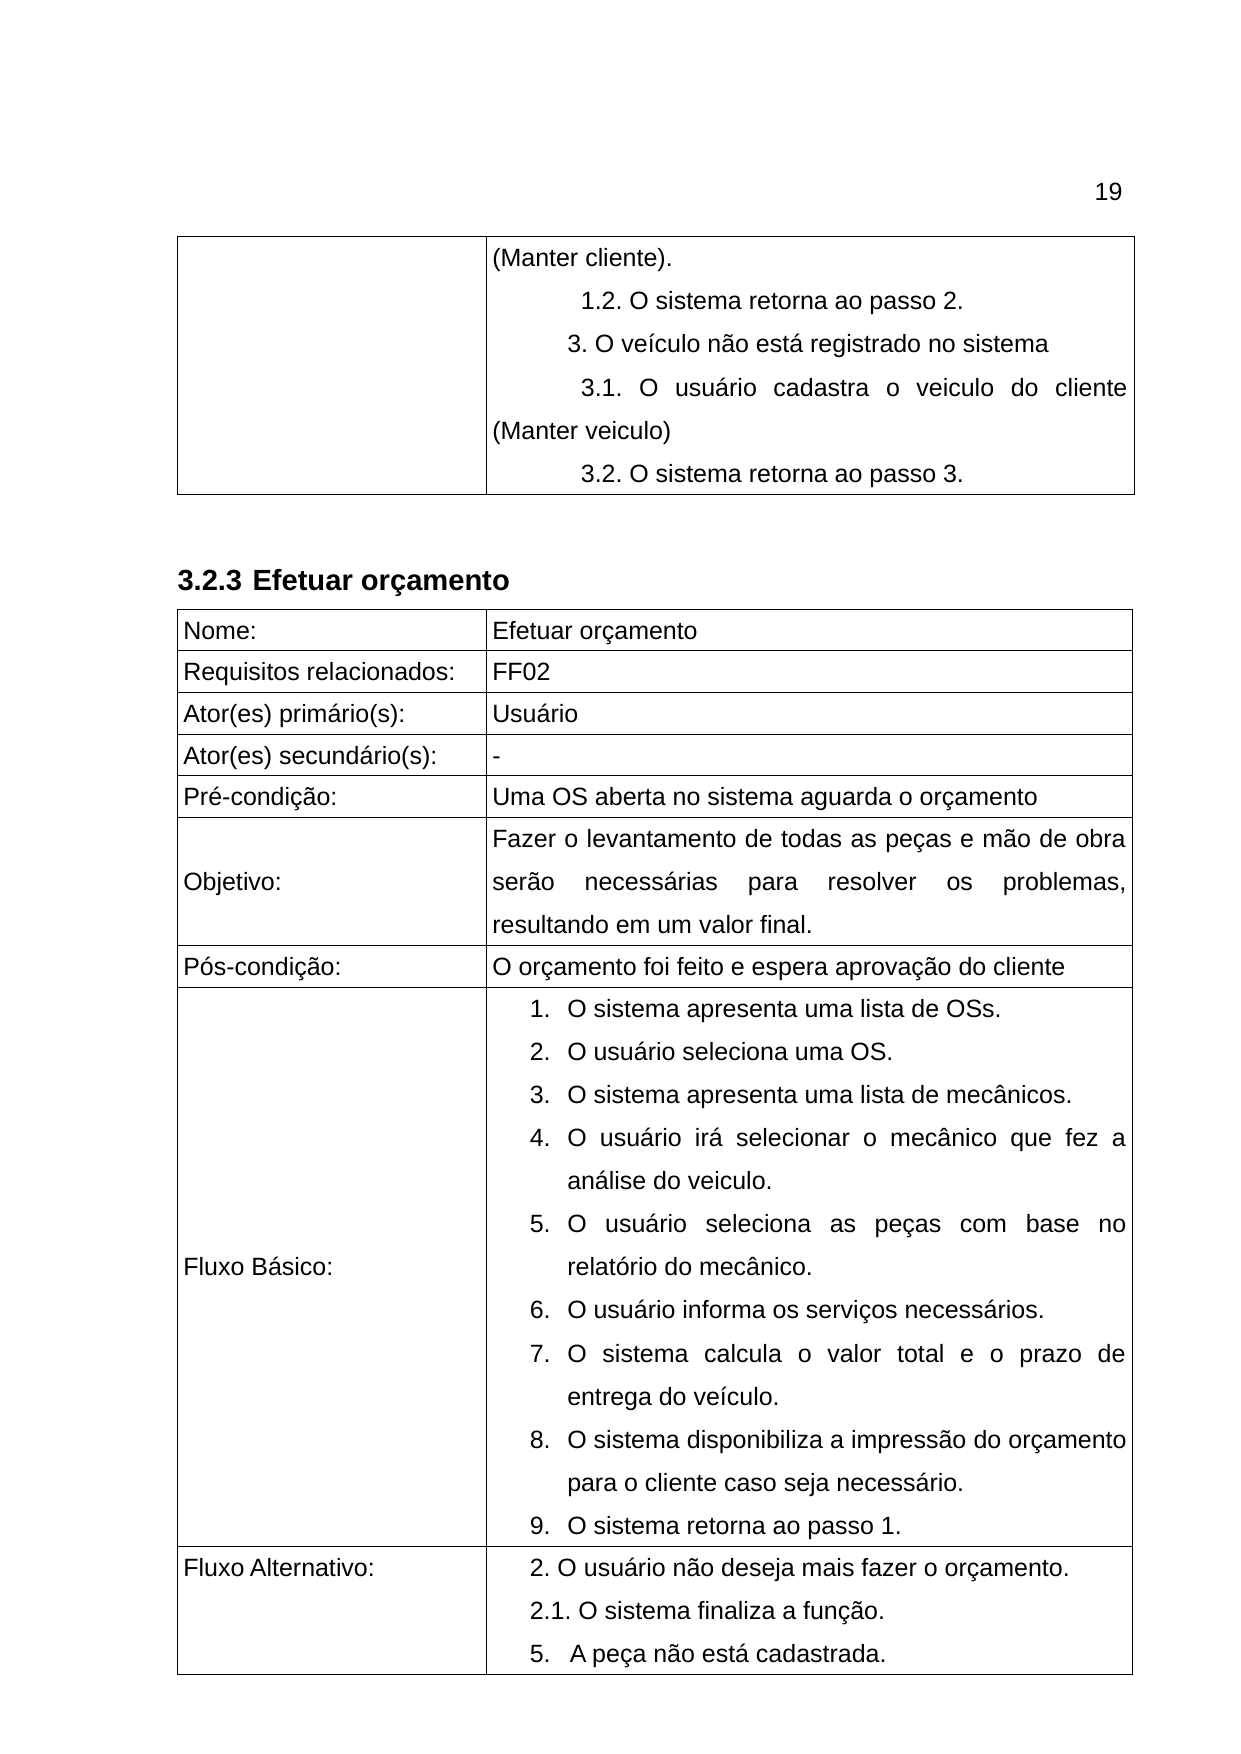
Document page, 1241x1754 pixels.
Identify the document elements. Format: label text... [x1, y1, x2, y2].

table_cell [178, 237, 486, 493]
table_cell Ator(es) primário(s): [178, 693, 486, 734]
table_cell O sistema apresenta uma lista de OSs. O usuário seleciona uma OS. O sistema apresenta uma lista de mecânicos. O usuário irá selecionar o mecânico que fez a análise do veiculo. O usuário seleciona as peças com base no relatório do mecânico. O usuário informa os serviços necessários. O sistema calcula o valor total e o prazo de entrega do veículo. O sistema disponibiliza a impressão do orçamento para o cliente caso seja necessário. O sistema retorna ao passo 1. [487, 988, 1132, 1546]
table_cell Pós-condição: [178, 946, 486, 987]
table_cell Fluxo Alternativo: [178, 1547, 486, 1674]
table_cell Pré-condição: [178, 776, 486, 817]
table_cell Fazer o levantamento de todas as peças e mão de obra serão necessárias para resolver os problemas, resultando em um valor final. [487, 818, 1132, 945]
table_cell Ator(es) secundário(s): [178, 735, 486, 775]
table_cell Usuário [487, 693, 1132, 734]
table_cell FF02 [487, 651, 1132, 692]
table_cell Fluxo Básico: [178, 988, 486, 1546]
table_cell Objetivo: [178, 818, 486, 945]
subtitle Efetuar orçamento [177, 563, 1122, 596]
table_cell Requisitos relacionados: [178, 651, 486, 692]
table_cell 2. O usuário não deseja mais fazer o orçamento. 2.1. O sistema finaliza a função. 5. A peça não está cadastrada. [487, 1547, 1132, 1674]
table_header Efetuar orçamento [487, 610, 1132, 650]
table_header Nome: [178, 610, 486, 650]
table_cell - [487, 735, 1132, 775]
table_cell (Manter cliente). 1.2. O sistema retorna ao passo 2. 3. O veículo não está registrado no sistema 3.1. O usuário cadastra o veiculo do cliente (Manter veiculo) 3.2. O sistema retorna ao passo 3. [487, 237, 1134, 493]
table_cell O orçamento foi feito e espera aprovação do cliente [487, 946, 1132, 987]
table_cell Uma OS aberta no sistema aguarda o orçamento [487, 776, 1132, 817]
